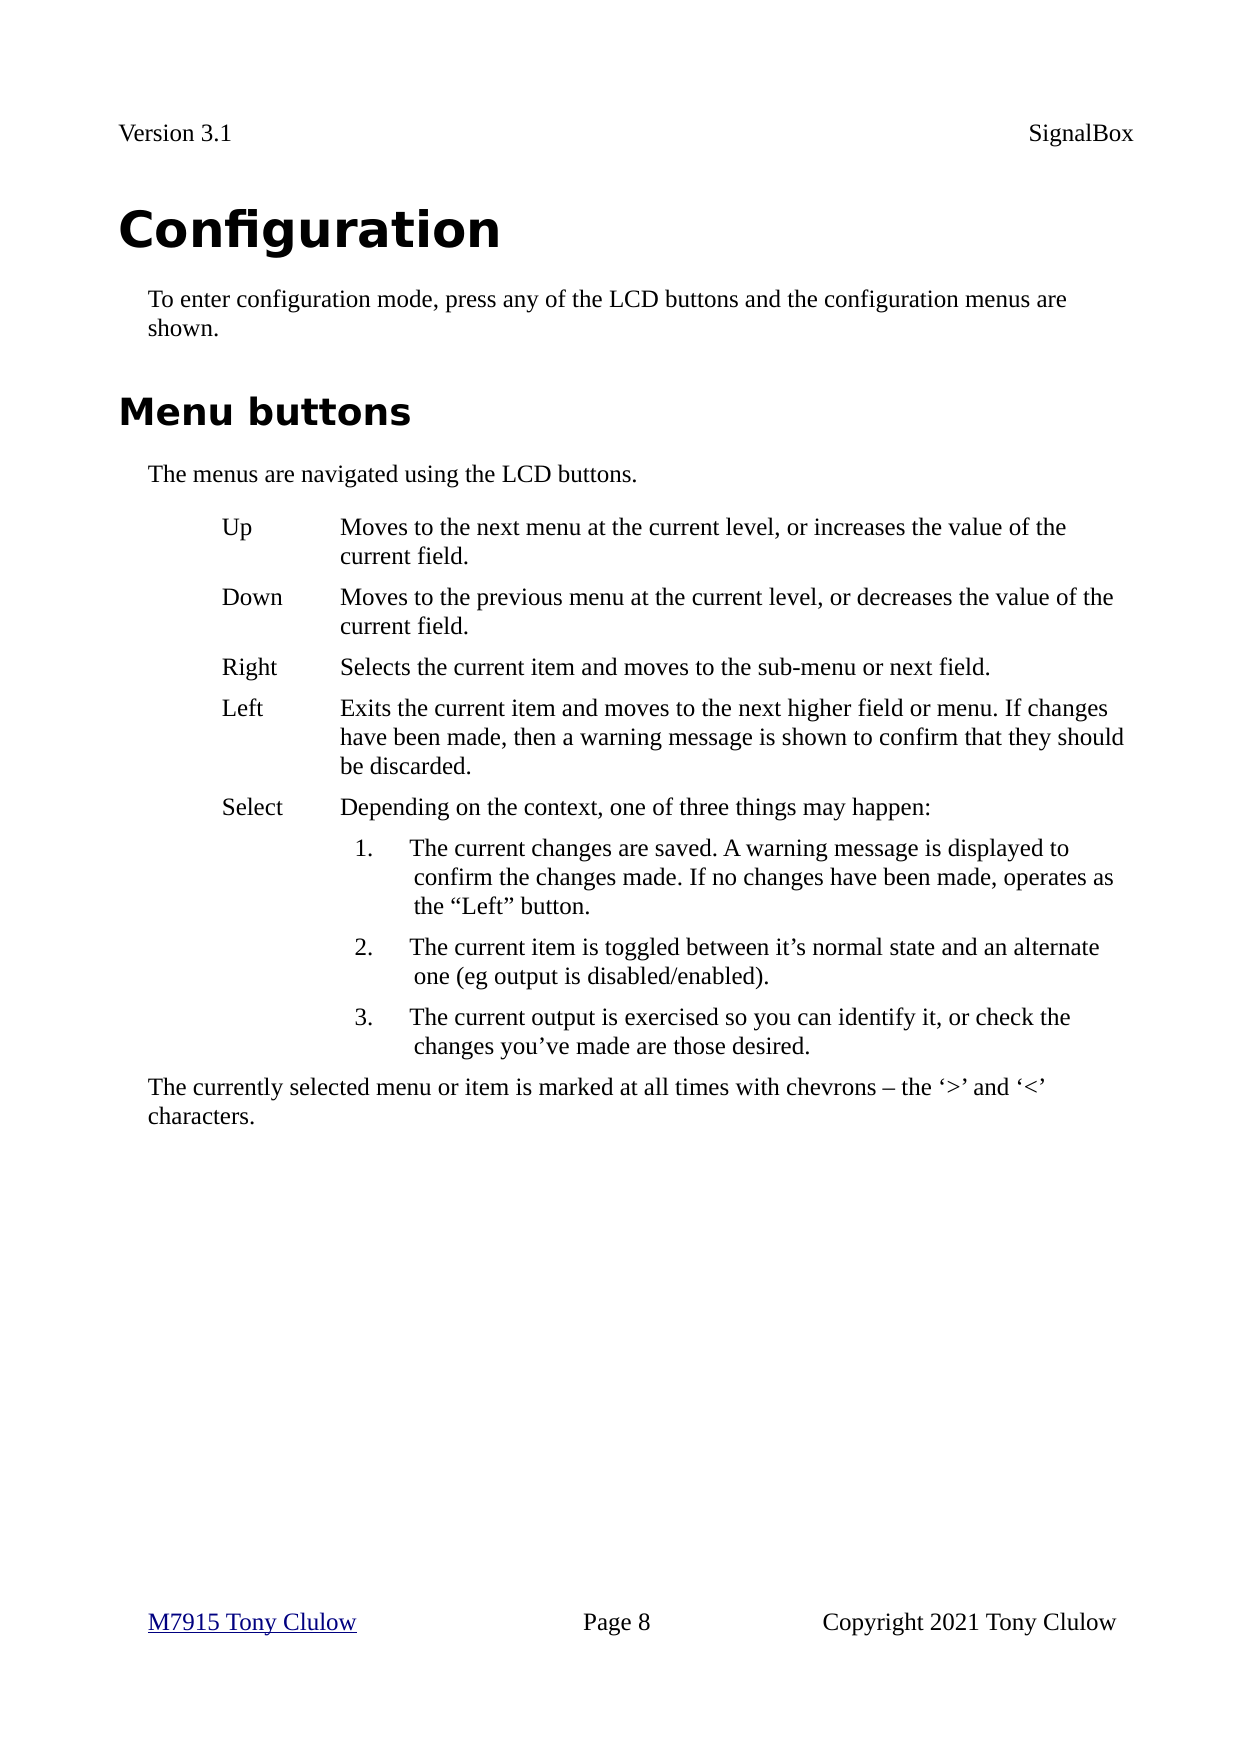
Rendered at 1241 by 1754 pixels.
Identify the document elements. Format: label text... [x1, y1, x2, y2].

text Up Moves to the next menu at the current level, or increases the value of the current field. [222, 512, 1134, 569]
text The menus are navigated using the LCD buttons. [148, 459, 1134, 488]
list The current item is toggled between it’s normal state and an alternate one (eg output is disabled/enabled). [354, 932, 1134, 989]
text Left Exits the current item and moves to the next higher field or menu. If changes have been made, then a warning message is shown to confirm that they should be discarded. [222, 693, 1134, 779]
subtitle Menu buttons [118, 391, 1134, 434]
text Select Depending on the context, one of three things may happen: [222, 792, 1134, 821]
text To enter configuration mode, press any of the LCD buttons and the configuration menus are shown. [148, 284, 1134, 341]
list The current changes are saved. A warning message is displayed to confirm the changes made. If no changes have been made, operates as the “Left” button. [354, 833, 1134, 919]
list The currently selected menu or item is marked at all times with chevrons – the ‘>’ and ‘<’ characters. [148, 1072, 1134, 1129]
list The current output is exercised so you can identify it, or check the changes you’ve made are those desired. [354, 1002, 1134, 1059]
subtitle Configuration [118, 201, 1134, 259]
text Down Moves to the previous menu at the current level, or decreases the value of the current field. [222, 582, 1134, 639]
text Right Selects the current item and moves to the sub-menu or next field. [222, 652, 1134, 681]
